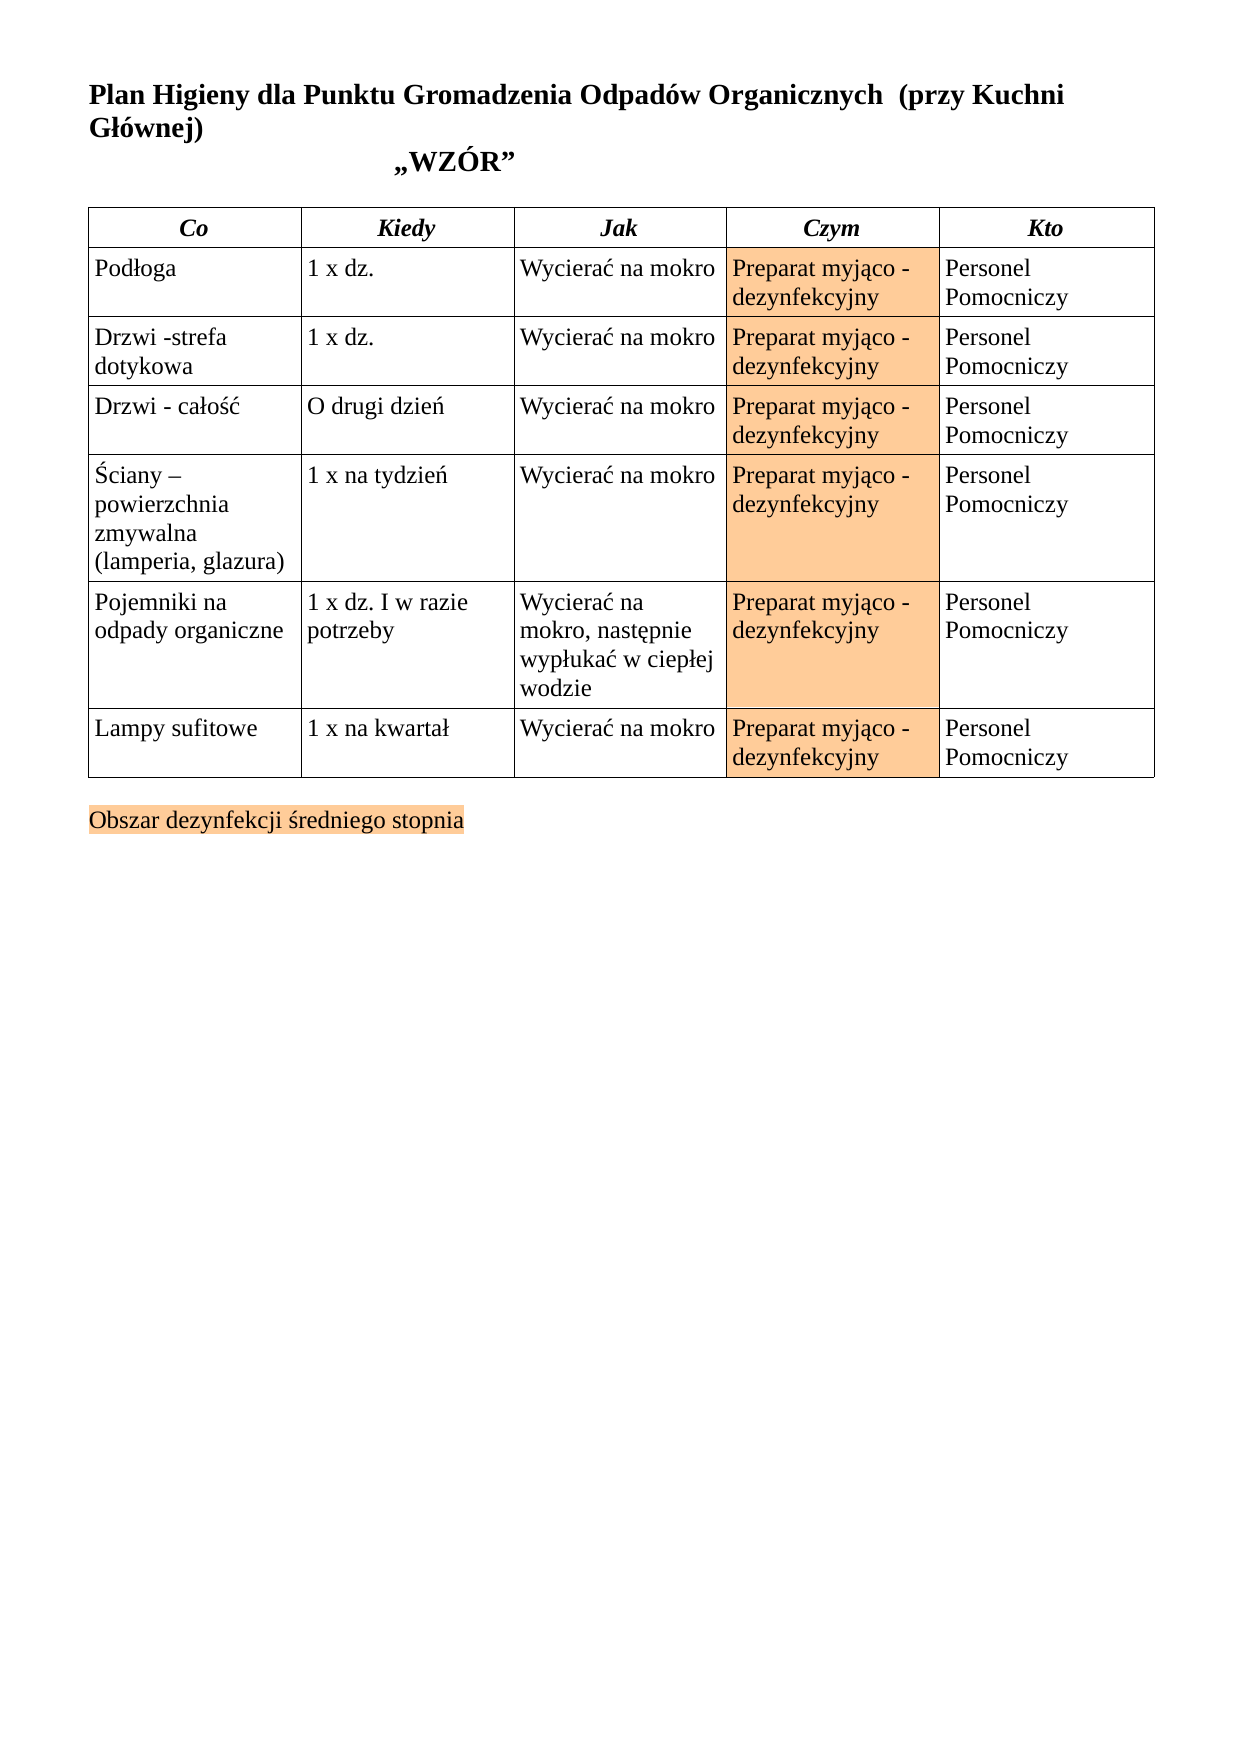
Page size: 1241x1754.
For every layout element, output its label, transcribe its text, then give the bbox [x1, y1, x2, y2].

table_cell Personel Pomocniczy [940, 248, 1154, 316]
table_cell O drugi dzień [302, 386, 514, 454]
table_cell Preparat myjąco - dezynfekcyjny [727, 248, 939, 316]
table_cell Drzwi -strefa dotykowa [89, 317, 301, 385]
table_header Czym [727, 208, 939, 247]
table_cell Wycierać na mokro [515, 455, 726, 581]
table_header Jak [515, 208, 726, 247]
table_cell Wycierać na mokro [515, 248, 726, 316]
table_cell 1 x dz. [302, 317, 514, 385]
table_cell Preparat myjąco - dezynfekcyjny [727, 582, 939, 707]
table_cell Lampy sufitowe [89, 709, 301, 777]
table_cell Pojemniki na odpady organiczne [89, 582, 301, 707]
table_cell Preparat myjąco - dezynfekcyjny [727, 709, 939, 777]
table_cell Preparat myjąco - dezynfekcyjny [727, 455, 939, 581]
table_cell 1 x dz. I w razie potrzeby [302, 582, 514, 707]
table_cell Podłoga [89, 248, 301, 316]
table_cell Wycierać na mokro [515, 317, 726, 385]
subtitle Plan Higieny dla Punktu Gromadzenia Odpadów Organicznych (przy Kuchni Głównej) [88, 77, 1152, 144]
table_cell Preparat myjąco - dezynfekcyjny [727, 317, 939, 385]
table_cell Personel Pomocniczy [940, 709, 1154, 777]
table_cell Ściany – powierzchnia zmywalna (lamperia, glazura) [89, 455, 301, 581]
text „WZÓR” [88, 144, 1152, 177]
table_cell Wycierać na mokro, następnie wypłukać w ciepłej wodzie [515, 582, 726, 707]
table_cell Personel Pomocniczy [940, 317, 1154, 385]
table_header Kto [940, 208, 1154, 247]
table_cell Drzwi - całość [89, 386, 301, 454]
table_cell Personel Pomocniczy [940, 582, 1154, 707]
table_cell 1 x dz. [302, 248, 514, 316]
table_cell Wycierać na mokro [515, 386, 726, 454]
table_cell Personel Pomocniczy [940, 455, 1154, 581]
table_cell Wycierać na mokro [515, 709, 726, 777]
table_cell 1 x na tydzień [302, 455, 514, 581]
text Obszar dezynfekcji średniego stopnia [88, 805, 1152, 834]
table_cell Personel Pomocniczy [940, 386, 1154, 454]
table_header Kiedy [302, 208, 514, 247]
table_cell Preparat myjąco - dezynfekcyjny [727, 386, 939, 454]
table_cell 1 x na kwartał [302, 709, 514, 777]
table_header Co [89, 208, 301, 247]
